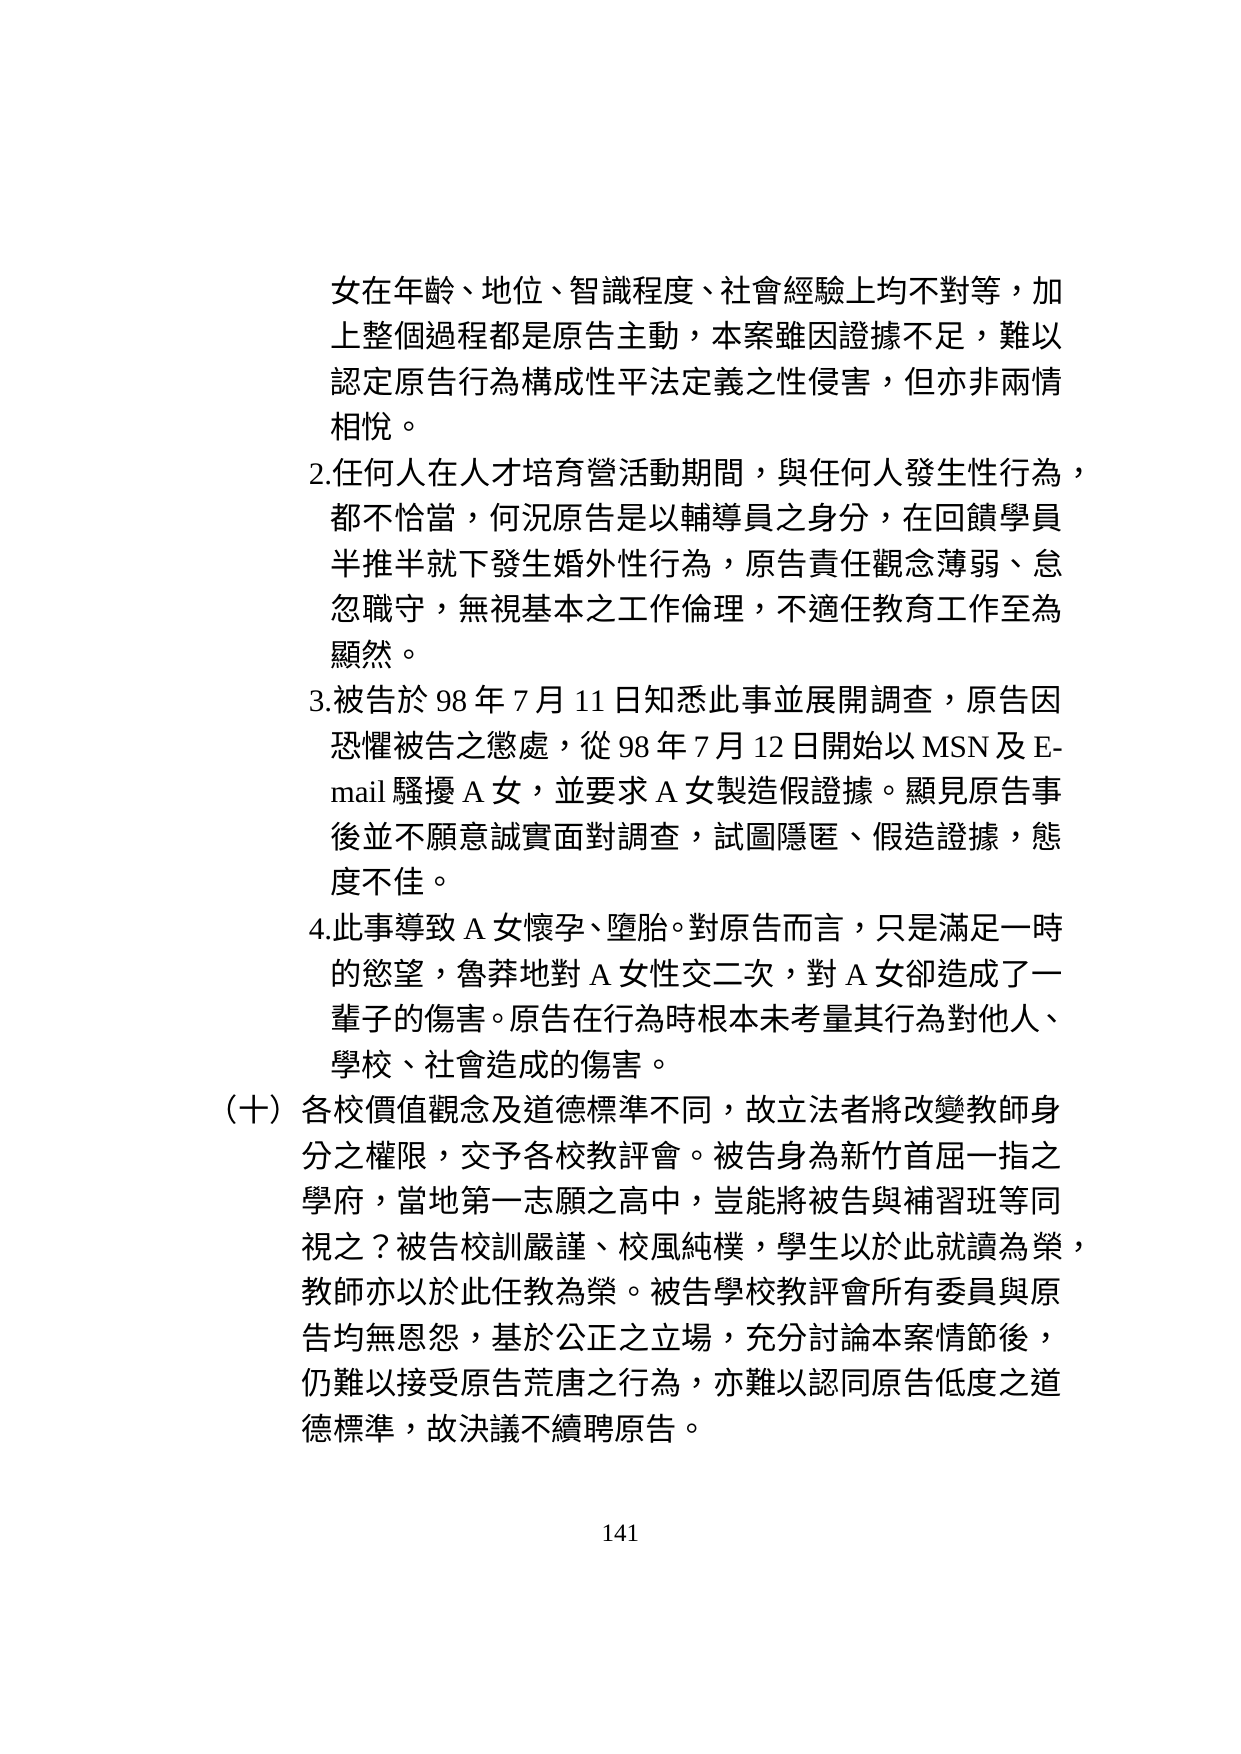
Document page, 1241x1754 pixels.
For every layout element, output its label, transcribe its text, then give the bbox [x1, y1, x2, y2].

text 4.此事導致A女懷孕、墮胎。對原告而言，只是滿足一時的慾望，魯莽地對A女性交二次，對A女卻造成了一輩子的傷害。原告在行為時根本未考量其行為對他人、學校、社會造成的傷害。 [308, 903, 1063, 1085]
text （十）各校價值觀念及道德標準不同，故立法者將改變教師身分之權限，交予各校教評會。被告身為新竹首屈一指之學府，當地第一志願之高中，豈能將被告與補習班等同視之？被告校訓嚴謹、校風純樸，學生以於此就讀為榮，教師亦以於此任教為榮。被告學校教評會所有委員與原告均無恩怨，基於公正之立場，充分討論本案情節後，仍難以接受原告荒唐之行為，亦難以認同原告低度之道德標準，故決議不續聘原告。 [206, 1085, 1063, 1449]
text 女在年齡、地位、智識程度、社會經驗上均不對等，加上整個過程都是原告主動，本案雖因證據不足，難以認定原告行為構成性平法定義之性侵害，但亦非兩情相悅。 [308, 266, 1063, 448]
text 2.任何人在人才培育營活動期間，與任何人發生性行為，都不恰當，何況原告是以輔導員之身分，在回饋學員半推半就下發生婚外性行為，原告責任觀念薄弱、怠忽職守，無視基本之工作倫理，不適任教育工作至為顯然。 [308, 448, 1063, 676]
text 3.被告於98年7月11日知悉此事並展開調查，原告因恐懼被告之懲處，從98年7月12日開始以MSN及E-mail騷擾A女，並要求A女製造假證據。顯見原告事後並不願意誠實面對調查，試圖隱匿、假造證據，態度不佳。 [308, 676, 1063, 903]
